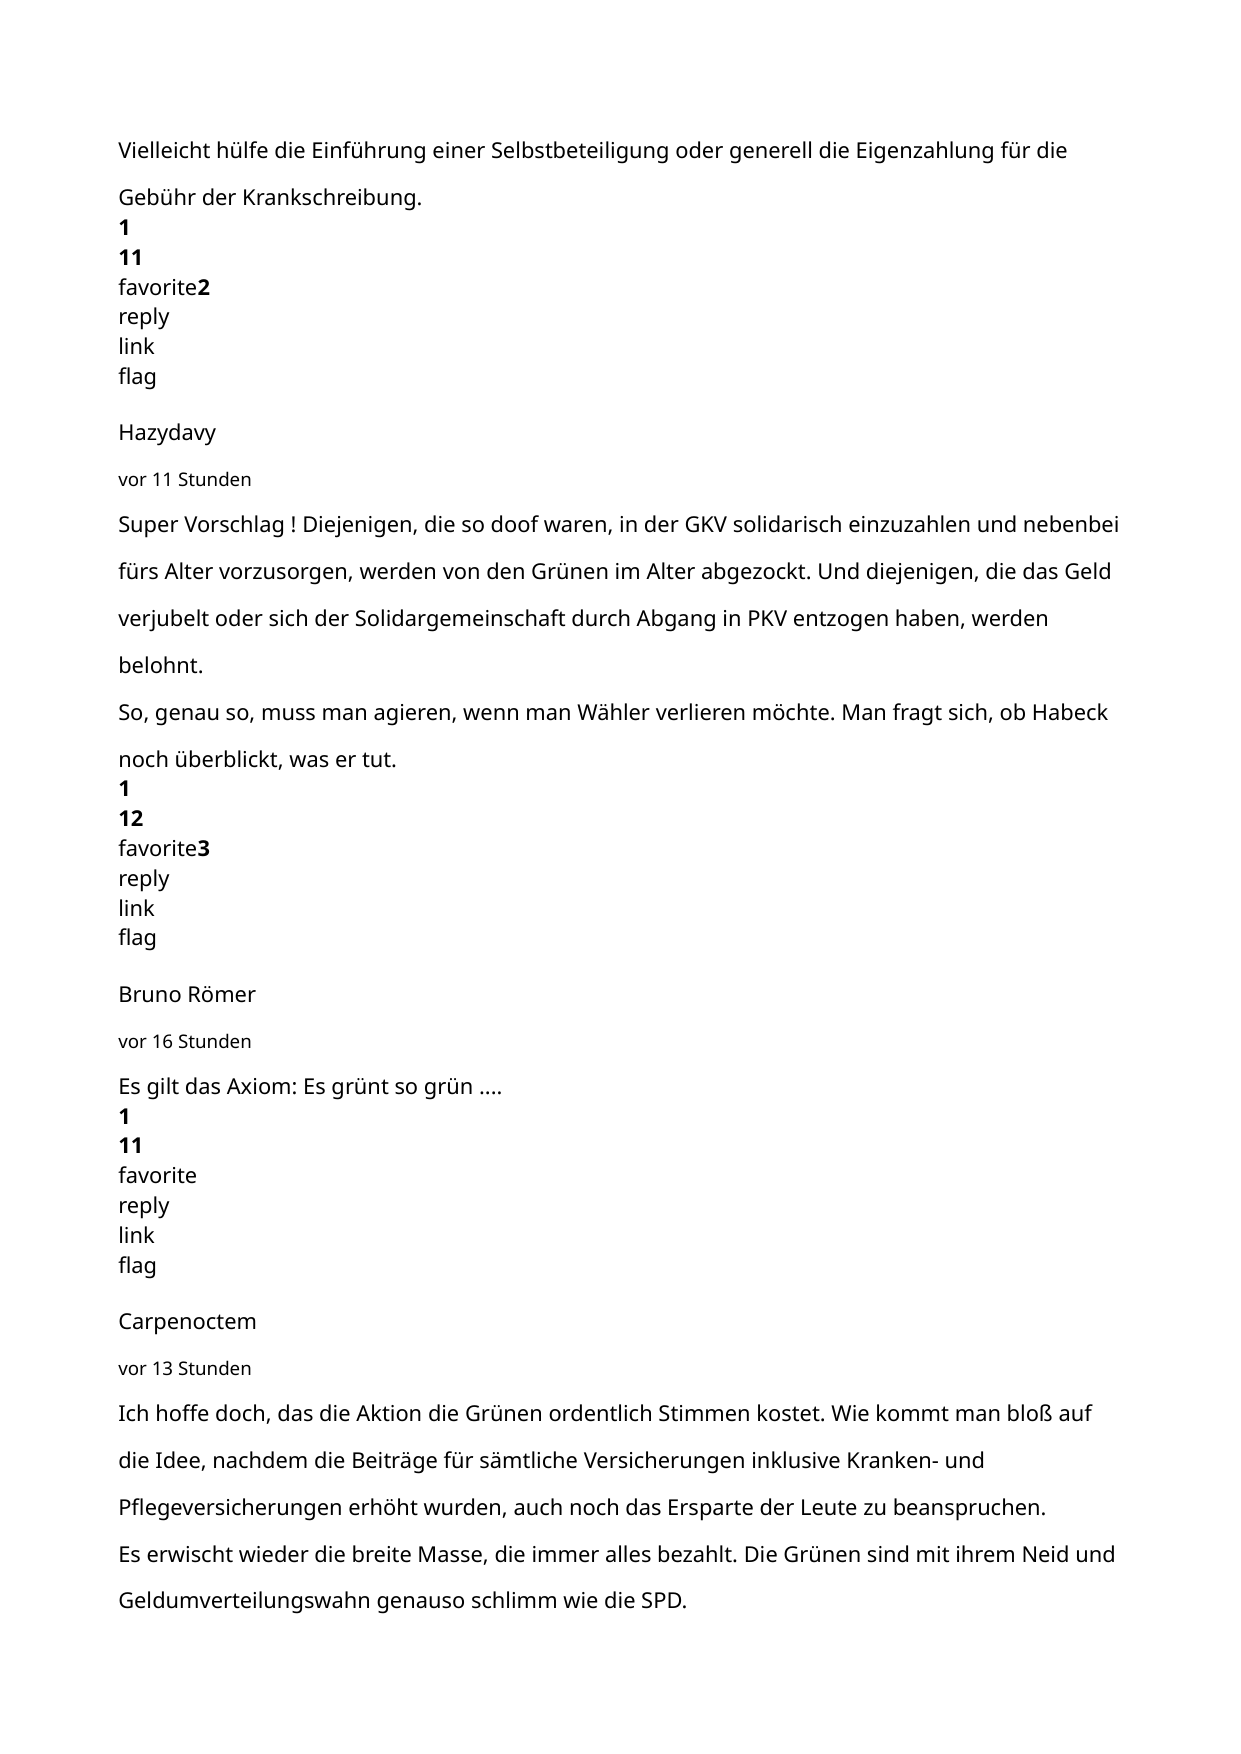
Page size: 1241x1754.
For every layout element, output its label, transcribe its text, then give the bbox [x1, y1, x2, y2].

text Super Vorschlag ! Diejenigen, die so doof waren, in der GKV solidarisch einzuzahlen und nebenbei fürs Alter vorzusorgen, werden von den Grünen im Alter abgezockt. Und diejenigen, die das Geld verjubelt oder sich der Solidargemeinschaft durch Abgang in PKV entzogen haben, werden belohnt. So, genau so, muss man agieren, wenn man Wähler verlieren möchte. Man fragt sich, ob Habeck noch überblickt, was er tut. [118, 492, 1122, 773]
text Bruno Römer [118, 968, 1114, 1008]
text 11 [118, 1130, 1122, 1160]
text link [118, 893, 1122, 922]
text Ich hoffe doch, das die Aktion die Grünen ordentlich Stimmen kostet. Wie kommt man bloß auf die Idee, nachdem die Beiträge für sämtliche Versicherungen inklusive Kranken- und Pflegeversicherungen erhöht wurden, auch noch das Ersparte der Leute zu beanspruchen. Es erwischt wieder die breite Masse, die immer alles bezahlt. Die Grünen sind mit ihrem Neid und Geldumverteilungswahn genauso schlimm wie die SPD. [118, 1381, 1122, 1615]
text vor 16 Stunden [118, 1024, 1122, 1054]
text 11 [118, 242, 1122, 271]
text vor 13 Stunden [118, 1351, 1122, 1381]
text 1 [118, 773, 1122, 803]
text vor 11 Stunden [118, 462, 1122, 492]
text 12 [118, 803, 1122, 833]
text reply [118, 863, 1122, 893]
text 1 [118, 212, 1122, 242]
text reply [118, 1190, 1122, 1220]
text Carpenoctem [118, 1295, 1114, 1336]
text Vielleicht hülfe die Einführung einer Selbstbeteiligung oder generell die Eigenzahlung für die Gebühr der Krankschreibung. [118, 118, 1122, 212]
text favorite2 [118, 271, 1122, 301]
text favorite3 [118, 833, 1122, 863]
text link [118, 1220, 1122, 1249]
text flag [118, 1249, 1122, 1279]
text Es gilt das Axiom: Es grünt so grün .... [118, 1054, 1122, 1101]
text flag [118, 922, 1122, 952]
text Hazydavy [118, 406, 1114, 447]
text link [118, 331, 1122, 361]
text flag [118, 361, 1122, 391]
text favorite [118, 1160, 1122, 1190]
text reply [118, 301, 1122, 331]
text 1 [118, 1101, 1122, 1130]
